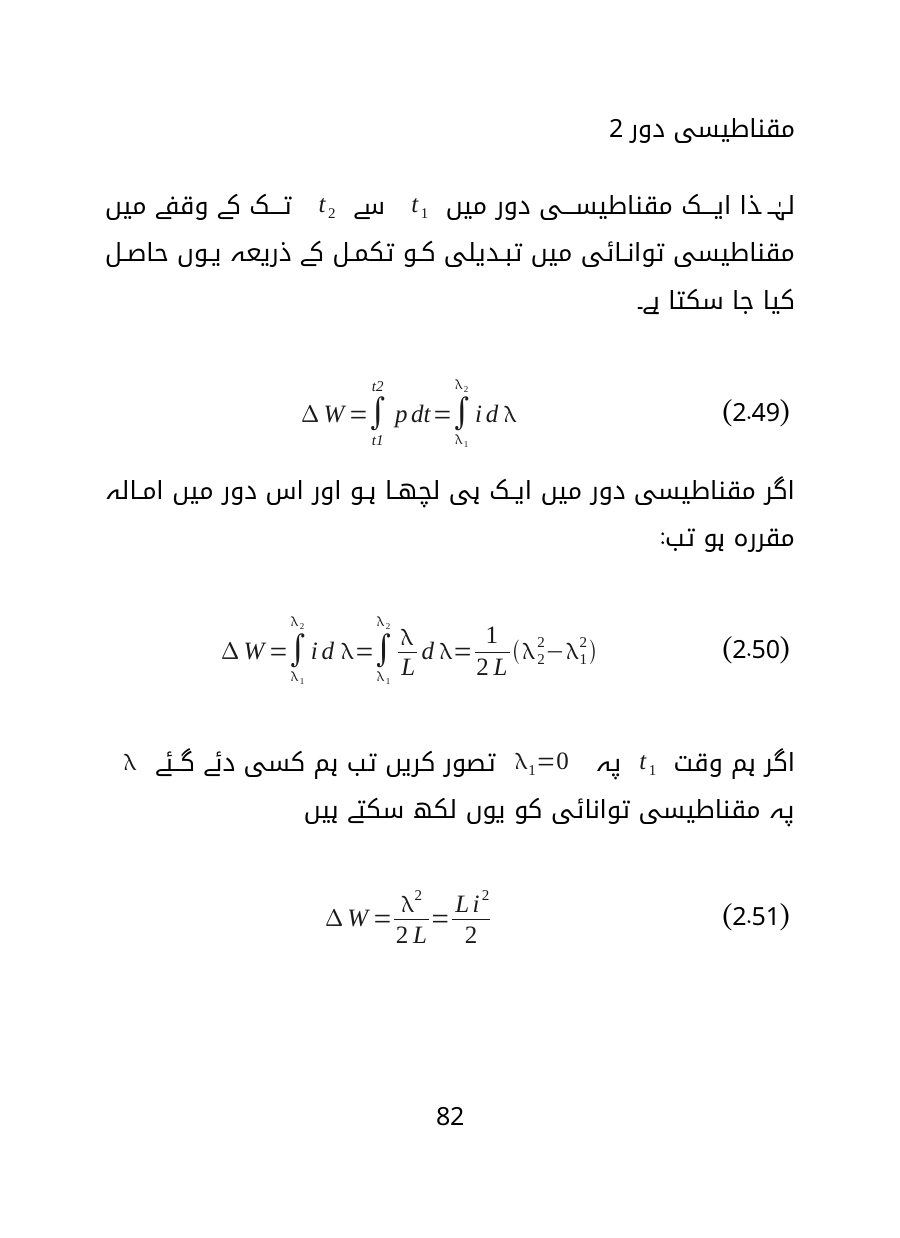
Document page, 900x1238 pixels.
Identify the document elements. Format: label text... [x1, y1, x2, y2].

table_header [105, 880, 703, 967]
text اگر ہم وقتپہ تصور کریں تب ہم کسی دئے گئےپہ مقناطیسی توانائی کو یوں لکھ سکتے ہیں [105, 739, 795, 834]
table_header (2.49) [706, 371, 795, 467]
table_header [105, 371, 706, 467]
table_header (2.50) [705, 609, 795, 705]
table_header (2.51) [703, 880, 795, 967]
text لہٰذا ایک مقناطیسی دور میں سے تک کے وقفے میں مقناطیسی توانائی میں تبدیلی کو تکمل کے ذریعہ یوں حاصل کیا جا سکتا ہے۔ [105, 182, 795, 324]
text اگر مقناطیسی دور میں ایک ہی لچھا ہو اور اس دور میں امالہ مقررہ ہو تب: [105, 467, 795, 562]
table_header [105, 609, 704, 705]
